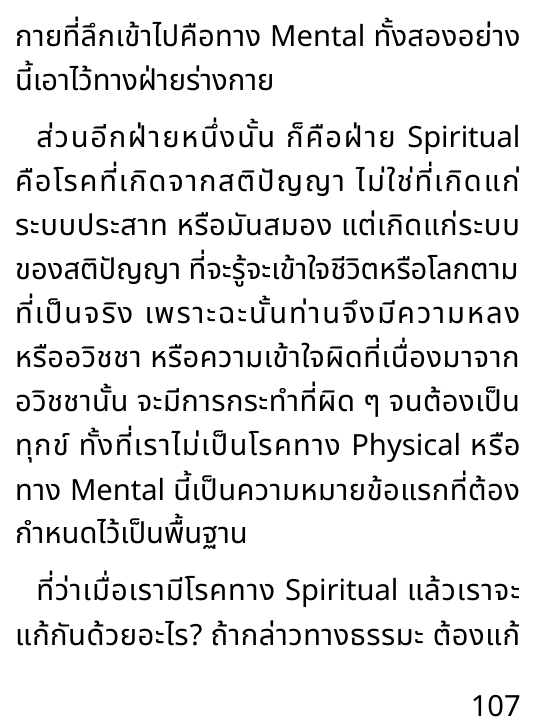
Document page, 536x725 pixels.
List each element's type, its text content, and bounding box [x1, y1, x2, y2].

text กายที่ลึกเข้าไปคือทาง Mental ทั้งสองอย่างนี้เอาไว้ทางฝ่ายร่างกาย [15, 15, 521, 103]
text ที่ว่าเมื่อเรามีโรคทาง Spiritual แล้วเราจะแก้กันด้วยอะไร? ถ้ากล่าวทางธรรมะ ต้องแก้ [15, 569, 521, 658]
text ส่วนอีกฝ่ายหนึ่งนั้น ก็คือฝ่าย Spiritual คือโรคที่เกิดจากสติปัญญา ไม่ใช่ที่เกิดแก่ระบบประสาท หรือมันสมอง แต่เกิดแก่ระบบของสติปัญญา ที่จะรู้จะเข้าใจชีวิตหรือโลกตามที่เป็นจริง เพราะฉะนั้นท่านจึงมีความหลง หรืออวิชชา หรือความเข้าใจผิดที่เนื่องมาจากอวิชชานั้น จะมีการกระทำที่ผิด ๆ จนต้องเป็นทุกข์ ทั้งที่เราไม่เป็นโรคทาง Physical หรือทาง Mental นี้เป็นความหมายข้อแรกที่ต้องกำหนดไว้เป็นพื้นฐาน [15, 116, 521, 557]
